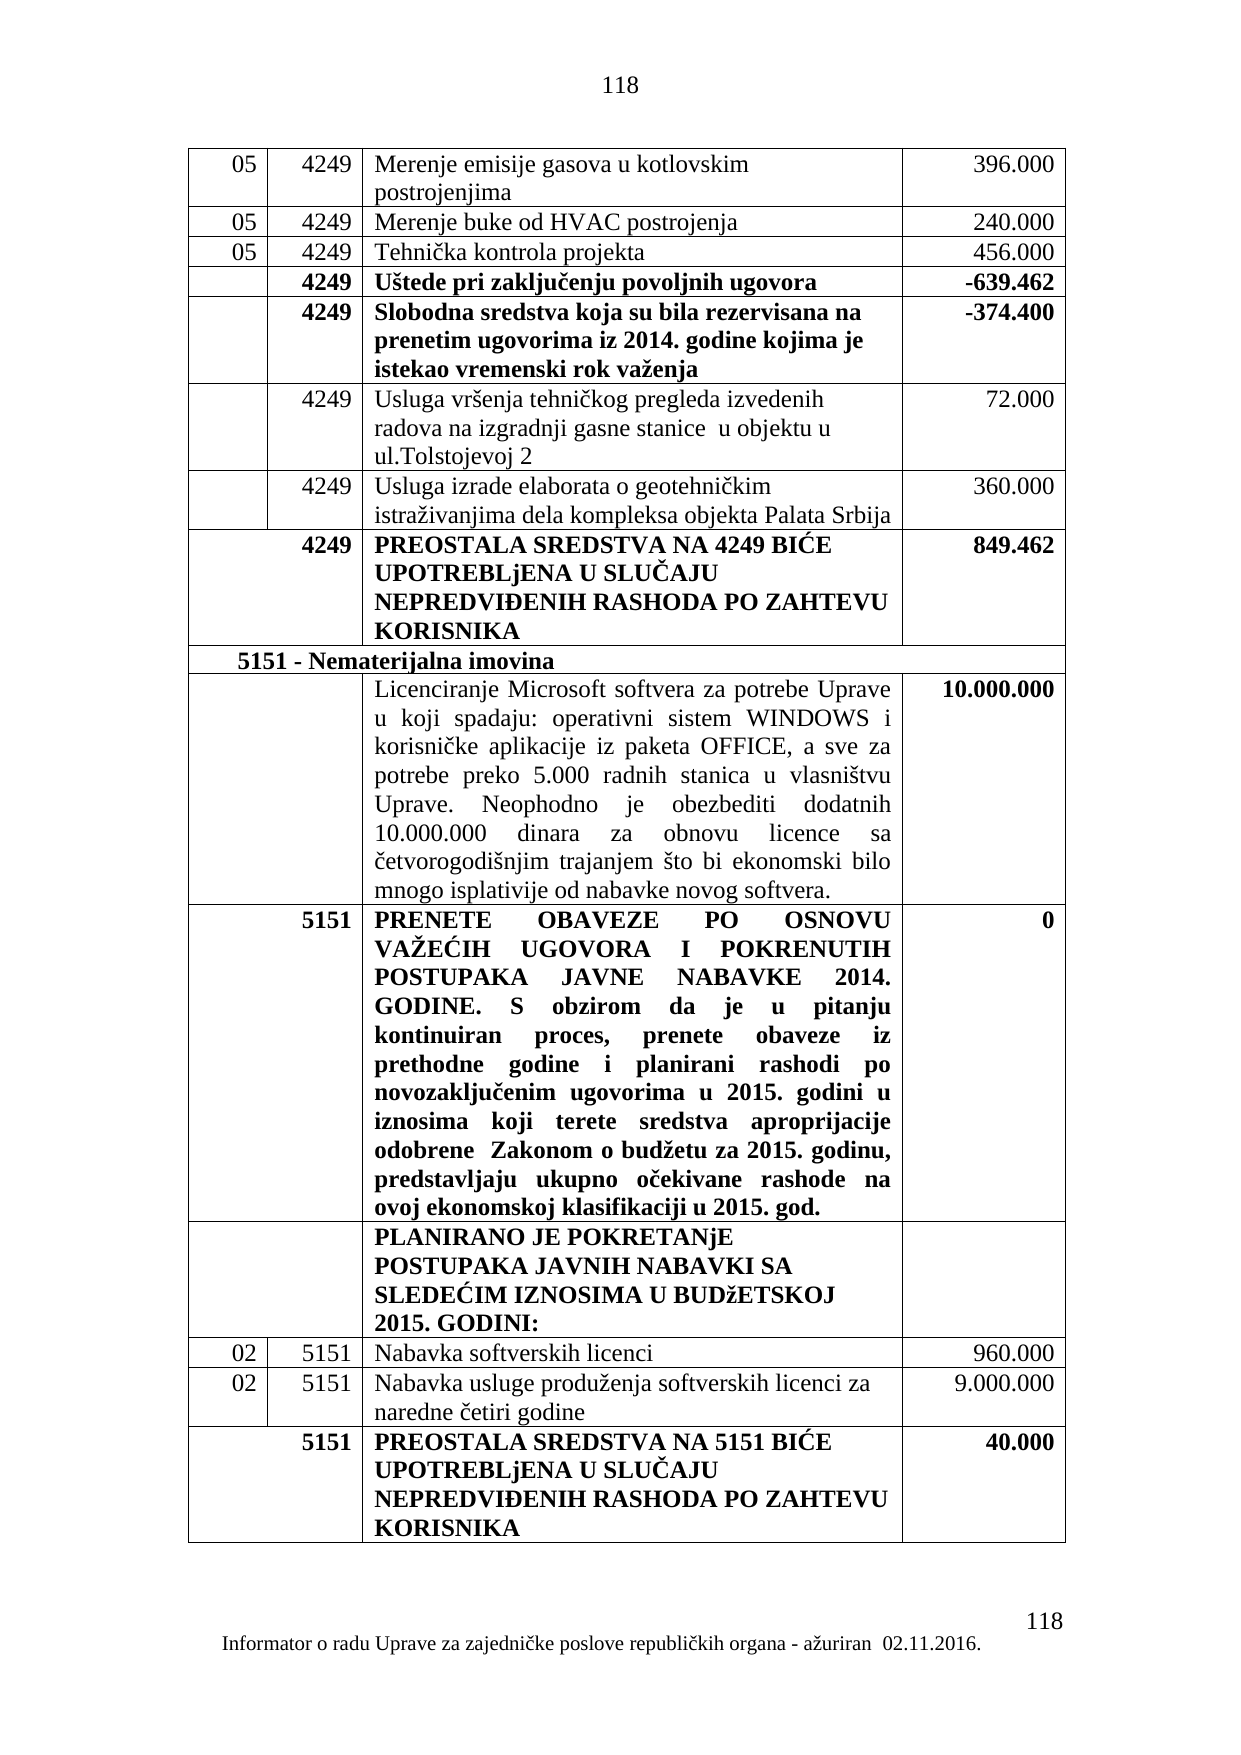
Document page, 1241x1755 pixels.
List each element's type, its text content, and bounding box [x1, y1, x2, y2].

table_cell 4249 [189, 530, 362, 645]
table_cell 456.000 [903, 237, 1065, 266]
table_cell 4249 [268, 471, 362, 529]
table_cell 5151 [268, 1338, 362, 1367]
table_cell 5151 [268, 1368, 362, 1426]
table_cell 4249 [268, 384, 362, 470]
table_cell [189, 471, 267, 529]
table_cell 360.000 [903, 471, 1065, 529]
table_cell 40.000 [903, 1427, 1065, 1542]
table_cell 10.000.000 [903, 674, 1065, 904]
table_cell [189, 267, 267, 296]
table_cell 05 [189, 149, 267, 206]
table_cell [189, 297, 267, 383]
table_cell 4249 [268, 237, 362, 266]
table_cell Tehnička kontrola projekta [363, 237, 902, 266]
table_cell [903, 1222, 1065, 1337]
table_cell Slobodna sredstva koja su bila rezervisana na prenetim ugovorima iz 2014. godine kojima je istekao vremenski rok važenja [363, 297, 902, 383]
table_cell 4249 [268, 267, 362, 296]
table_cell Usluga vršenja tehničkog pregleda izvedenih radova na izgradnji gasne stanice u objektu u ul.Tolstojevoj 2 [363, 384, 902, 470]
table_cell 396.000 [903, 149, 1065, 206]
table_cell Merenje emisije gasova u kotlovskim postrojenjima [363, 149, 902, 206]
table_cell PREOSTALA SREDSTVA NA 4249 BIĆE UPOTREBLjENA U SLUČAJU NEPREDVIĐENIH RASHODA PO ZAHTEVU KORISNIKA [363, 530, 902, 645]
table_cell Nabavka softverskih licenci [363, 1338, 902, 1367]
table_cell Usluga izrade elaborata o geotehničkim istraživanjima dela kompleksa objekta Palata Srbija [363, 471, 902, 529]
table_cell PLANIRANO JE POKRETANјE POSTUPAKA JAVNIH NABAVKI SA SLEDEĆIM IZNOSIMA U BUDžETSKOJ 2015. GODINI: [363, 1222, 902, 1337]
table_cell Merenje buke od HVAC postrojenja [363, 207, 902, 236]
table_cell 4249 [268, 149, 362, 206]
table_cell 5151 [189, 905, 362, 1221]
table_cell [189, 384, 267, 470]
table_cell 05 [189, 237, 267, 266]
table_cell -639.462 [903, 267, 1065, 296]
table_cell 240.000 [903, 207, 1065, 236]
table_cell 960.000 [903, 1338, 1065, 1367]
table_cell 9.000.000 [903, 1368, 1065, 1426]
table_cell 4249 [268, 297, 362, 383]
table_cell 5151 [189, 1427, 362, 1542]
table_cell 05 [189, 207, 267, 236]
table_cell PRENETE OBAVEZE PO OSNOVU VAŽEĆIH UGOVORA I POKRENUTIH POSTUPAKA JAVNE NABAVKE 2014. GODINE. S obzirom da je u pitanju kontinuiran proces, prenete obaveze iz prethodne godine i planirani rashodi po novozaklјučenim ugovorima u 2015. godini u iznosima koji terete sredstva aproprijacije odobrene Zakonom o budžetu za 2015. godinu, predstavlјaju ukupno očekivane rashode na ovoj ekonomskoj klasifikaciji u 2015. god. [363, 905, 902, 1221]
table_cell 0 [903, 905, 1065, 1221]
table_cell 02 [189, 1338, 267, 1367]
table_cell Nabavka usluge produženja softverskih licenci za naredne četiri godine [363, 1368, 902, 1426]
table_cell Uštede pri zaklјučenju povolјnih ugovora [363, 267, 902, 296]
table_cell [189, 674, 362, 904]
table_cell -374.400 [903, 297, 1065, 383]
table_cell 02 [189, 1368, 267, 1426]
table_cell 5151 - Nematerijalna imovina [189, 646, 1065, 673]
table_cell 72.000 [903, 384, 1065, 470]
table_cell 4249 [268, 207, 362, 236]
table_cell Licenciranje Microsoft softvera za potrebe Uprave u koji spadaju: operativni sistem WINDOWS i korisničke aplikacije iz paketa OFFICE, a sve za potrebe preko 5.000 radnih stanica u vlasništvu Uprave. Neophodno je obezbediti dodatnih 10.000.000 dinara za obnovu licence sa četvorogodišnjim trajanjem što bi ekonomski bilo mnogo isplativije od nabavke novog softvera. [363, 674, 902, 904]
table_cell 849.462 [903, 530, 1065, 645]
table_cell PREOSTALA SREDSTVA NA 5151 BIĆE UPOTREBLjENA U SLUČAJU NEPREDVIĐENIH RASHODA PO ZAHTEVU KORISNIKA [363, 1427, 902, 1542]
table_cell [189, 1222, 362, 1337]
